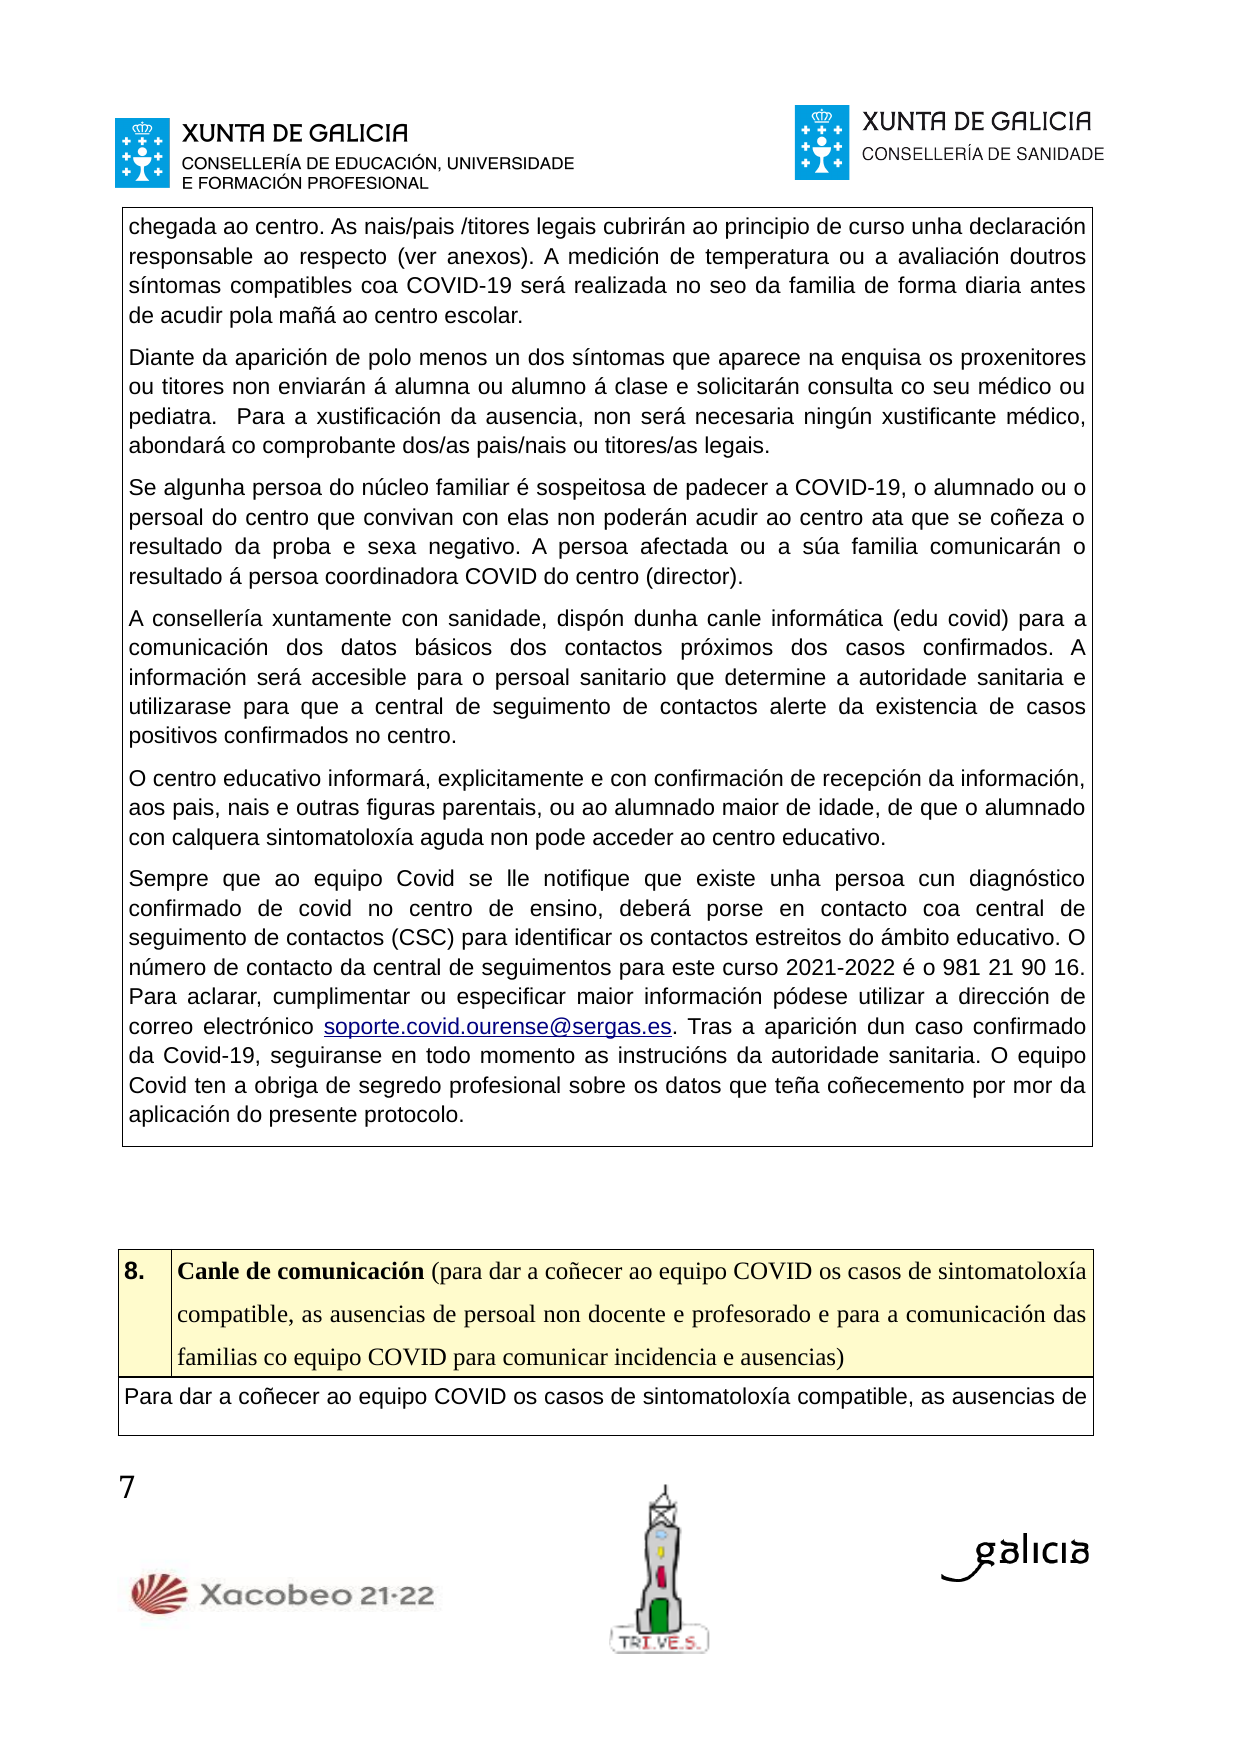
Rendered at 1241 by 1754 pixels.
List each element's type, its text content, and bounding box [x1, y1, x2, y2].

picture [834, 159, 841, 167]
picture [155, 138, 162, 144]
picture [813, 148, 830, 172]
table_cell chegada ao centro. As nais/pais /titores legais cubrirán ao principio de curso unha declaración responsable ao respecto (ver anexos). A medición de temperatura ou a avaliación doutros síntomas compatibles coa COVID-19 será realizada no seo da familia de forma diaria antes de acudir pola mañá ao centro escolar. Diante da aparición de polo menos un dos síntomas que aparece na enquisa os proxenitores ou titores non enviarán á alumna ou alumno á clase e solicitarán consulta co seu médico ou pediatra. Para a xustificación da ausencia, non será necesaria ningún xustificante médico, abondará co comprobante dos/as pais/nais ou titores/as legais. Se algunha persoa do núcleo familiar é sospeitosa de padecer a COVID-19, o alumnado ou o persoal do centro que convivan con elas non poderán acudir ao centro ata que se coñeza o resultado da proba e sexa negativo. A persoa afectada ou a súa familia comunicarán o resultado á persoa coordinadora COVID do centro (director). A consellería xuntamente con sanidade, dispón dunha canle informática (edu covid) para a comunicación dos datos básicos dos contactos próximos dos casos confirmados. A información será accesible para o persoal sanitario que determine a autoridade sanitaria e utilizarase para que a central de seguimento de contactos alerte da existencia de casos positivos confirmados no centro. O centro educativo informará, explicitamente e con confirmación de recepción da información, aos pais, nais e outras figuras parentais, ou ao alumnado maior de idade, de que o alumnado con calquera sintomatoloxía aguda non pode acceder ao centro educativo. Sempre que ao equipo Covid se lle notifique que existe unha persoa cun diagnóstico confirmado de covid no centro de ensino, deberá porse en contacto coa central de seguimento de contactos (CSC) para identificar os contactos estreitos do ámbito educativo. O número de contacto da central de seguimentos para este curso 2021-2022 é o 981 21 90 16. Para aclarar, cumplimentar ou especificar maior información pódese utilizar a dirección de correo electrónico soporte.covid.ourense@sergas.es. Tras a aparición dun caso confirmado da Covid-19, seguiranse en todo momento as instrucións da autoridade sanitaria. O equipo Covid ten a obriga de segredo profesional sobre os datos que teña coñecemento por mor da aplicación do presente protocolo. [123, 208, 1092, 1146]
picture [117, 1508, 449, 1679]
picture [123, 138, 130, 145]
picture [941, 1533, 1089, 1582]
picture [139, 148, 146, 155]
picture [802, 143, 809, 150]
picture [850, 105, 1104, 180]
picture [818, 126, 825, 134]
picture [802, 126, 809, 134]
picture [134, 158, 151, 180]
picture [834, 126, 841, 134]
picture [609, 1483, 710, 1654]
table_header 8. [119, 1250, 171, 1376]
picture [155, 168, 162, 175]
picture [802, 159, 809, 167]
picture [139, 138, 146, 145]
picture [123, 168, 130, 175]
table_cell Para dar a coñecer ao equipo COVID os casos de sintomatoloxía compatible, as ausencias de [119, 1378, 1093, 1435]
table_header Canle de comunicación (para dar a coñecer ao equipo COVID os casos de sintomatoloxía compatible, as ausencias de persoal non docente e profesorado e para a comunicación das familias co equipo COVID para comunicar incidencia e ausencias) [172, 1250, 1093, 1376]
picture [834, 143, 841, 150]
picture [115, 118, 574, 189]
picture [123, 153, 130, 160]
picture [818, 137, 826, 145]
picture [155, 153, 162, 160]
